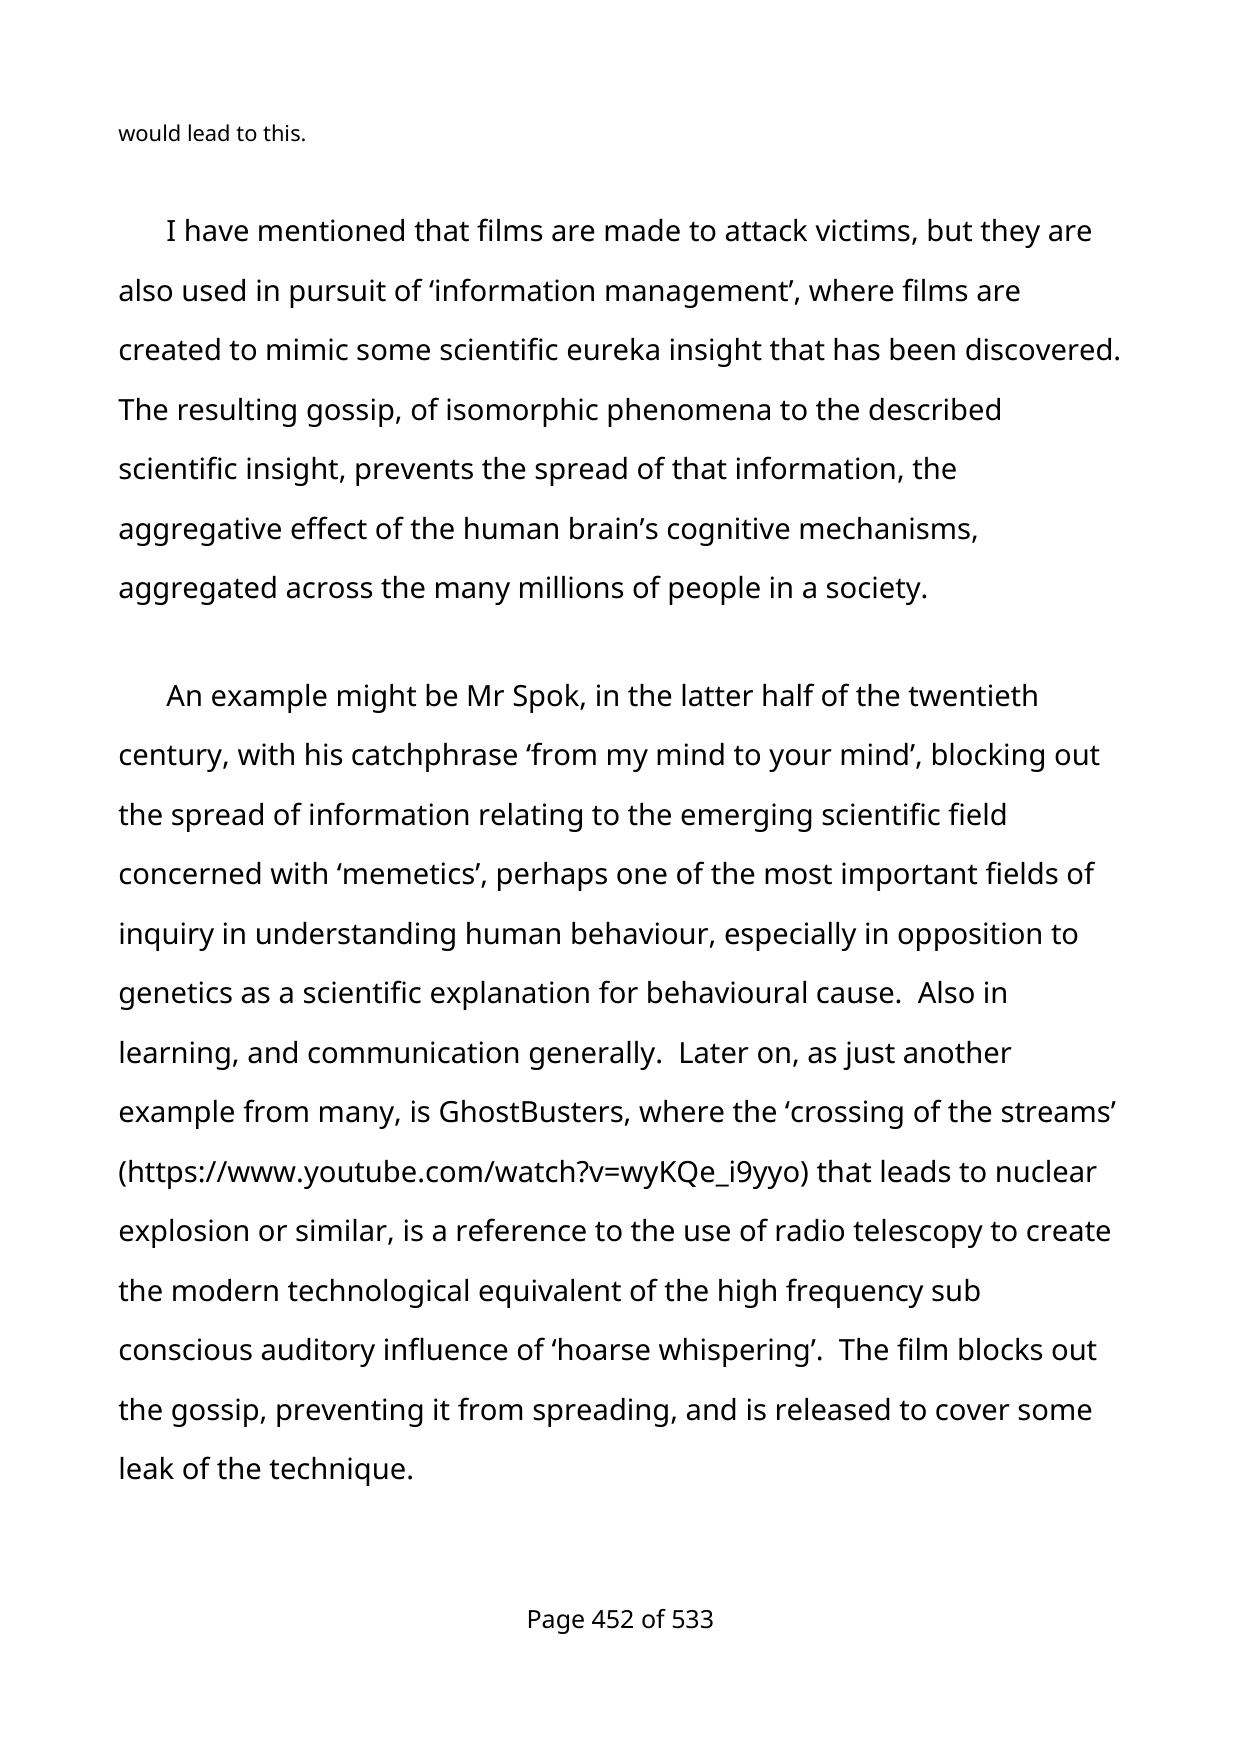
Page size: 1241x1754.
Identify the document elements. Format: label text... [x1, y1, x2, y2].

text would lead to this. [118, 118, 1122, 148]
text An example might be Mr Spok, in the latter half of the twentieth century, with his catchphrase ‘from my mind to your mind’, blocking out the spread of information relating to the emerging scientific field concerned with ‘memetics’, perhaps one of the most important fields of inquiry in understanding human behaviour, especially in opposition to genetics as a scientific explanation for behavioural cause. Also in learning, and communication generally. Later on, as just another example from many, is GhostBusters, where the ‘crossing of the streams’ (https://www.youtube.com/watch?v=wyKQe_i9yyo) that leads to nuclear explosion or similar, is a reference to the use of radio telescopy to create the modern technological equivalent of the high frequency sub conscious auditory influence of ‘hoarse whispering’. The film blocks out the gossip, preventing it from spreading, and is released to cover some leak of the technique. [118, 675, 1122, 1488]
text I have mentioned that films are made to attack victims, but they are also used in pursuit of ‘information management’, where films are created to mimic some scientific eureka insight that has been discovered. The resulting gossip, of isomorphic phenomena to the described scientific insight, prevents the spread of that information, the aggregative effect of the human brain’s cognitive mechanisms, aggregated across the many millions of people in a society. [118, 211, 1122, 607]
